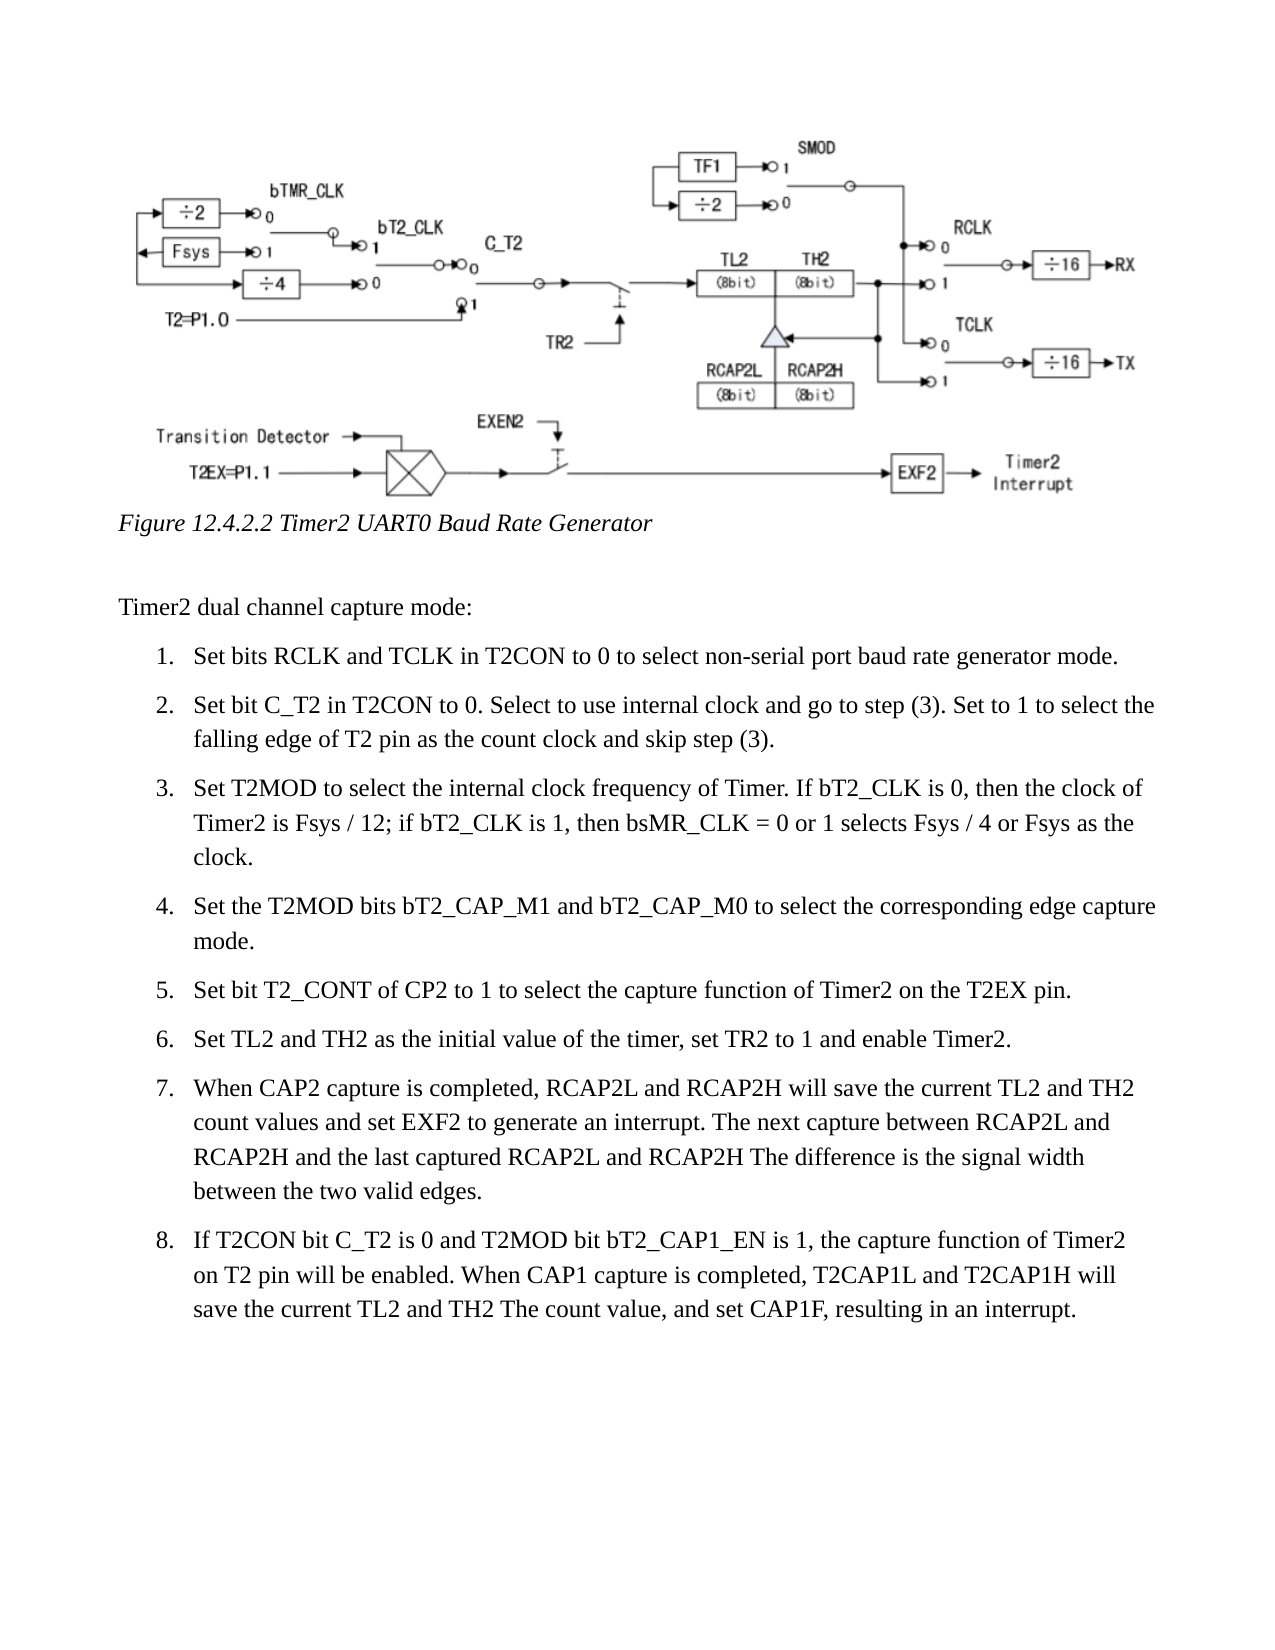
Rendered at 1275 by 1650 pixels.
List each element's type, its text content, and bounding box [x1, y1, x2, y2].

list Set bit T2_CONT of CP2 to 1 to select the capture function of Timer2 on the T2EX pin. [156, 975, 1157, 1004]
list If T2CON bit C_T2 is 0 and T2MOD bit bT2_CAP1_EN is 1, the capture function of Timer2 on T2 pin will be enabled. When CAP1 capture is completed, T2CAP1L and T2CAP1H will save the current TL2 and TH2 The count value, and set CAP1F, resulting in an interrupt. [156, 1226, 1157, 1323]
list Set T2MOD to select the internal clock frequency of Timer. If bT2_CLK is 0, then the clock of Timer2 is Fsys / 12; if bT2_CLK is 1, then bsMR_CLK = 0 or 1 selects Fsys / 4 or Fsys as the clock. [156, 773, 1157, 871]
list When CAP2 capture is completed, RCAP2L and RCAP2H will save the current TL2 and TH2 count values ​​and set EXF2 to generate an interrupt. The next capture between RCAP2L and RCAP2H and the last captured RCAP2L and RCAP2H The difference is the signal width between the two valid edges. [156, 1073, 1157, 1205]
list Set bits RCLK and TCLK in T2CON to 0 to select non-serial port baud rate generator mode. [156, 641, 1157, 669]
picture [118, 130, 1157, 503]
list Set bit C_T2 in T2CON to 0. Select to use internal clock and go to step (3). Set to 1 to select the falling edge of T2 pin as the count clock and skip step (3). [156, 690, 1157, 753]
text Figure 12.4.2.2 Timer2 UART0 Baud Rate Generator [118, 503, 1157, 537]
text Timer2 dual channel capture mode: [118, 592, 1157, 620]
list Set TL2 and TH2 as the initial value of the timer, set TR2 to 1 and enable Timer2. [156, 1024, 1157, 1053]
list Set the T2MOD bits bT2_CAP_M1 and bT2_CAP_M0 to select the corresponding edge capture mode. [156, 891, 1157, 954]
